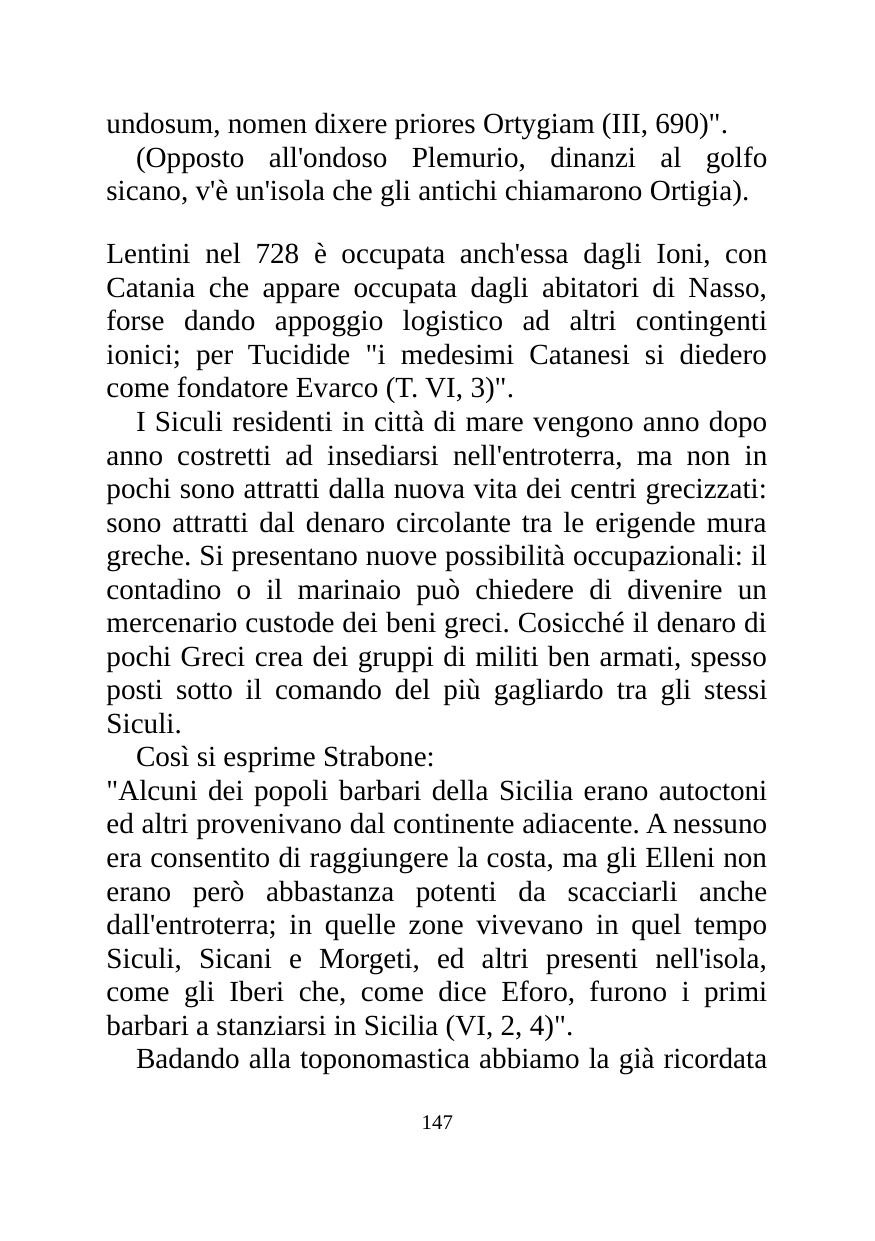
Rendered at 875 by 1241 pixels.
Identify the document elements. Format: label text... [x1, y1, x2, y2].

text (Opposto all'ondoso Plemurio, dinanzi al golfo sicano, v'è un'isola che gli antichi chiamarono Ortigia). [106, 140, 768, 207]
text Così si esprime Strabone: [106, 739, 768, 773]
text Lentini nel 728 è occupata anch'essa dagli Ioni, con Catania che appare occupata dagli abitatori di Nasso, forse dando appoggio logistico ad altri contingenti ionici; per Tucidide "i medesimi Catanesi si diedero come fondatore Evarco (T. VI, 3)". [106, 236, 768, 404]
text Badando alla toponomastica abbiamo la già ricordata [106, 1041, 768, 1075]
text "Alcuni dei popoli barbari della Sicilia erano autoctoni ed altri provenivano dal continente adiacente. A nessuno era consentito di raggiungere la costa, ma gli Elleni non erano però abbastanza potenti da scacciarli anche dall'entroterra; in quelle zone vivevano in quel tempo Siculi, Sicani e Morgeti, ed altri presenti nell'isola, come gli Iberi che, come dice Eforo, furono i primi barbari a stanziarsi in Sicilia (VI, 2, 4)". [106, 773, 768, 1041]
text undosum, nomen dixere priores Ortygiam (III, 690)". [106, 106, 768, 140]
text I Siculi residenti in città di mare vengono anno dopo anno costretti ad insediarsi nell'entroterra, ma non in pochi sono attratti dalla nuova vita dei centri grecizzati: sono attratti dal denaro circolante tra le erigende mura greche. Si presentano nuove possibilità occupazionali: il contadino o il marinaio può chiedere di divenire un mercenario custode dei beni greci. Cosicché il denaro di pochi Greci crea dei gruppi di militi ben armati, spesso posti sotto il comando del più gagliardo tra gli stessi Siculi. [106, 404, 768, 739]
